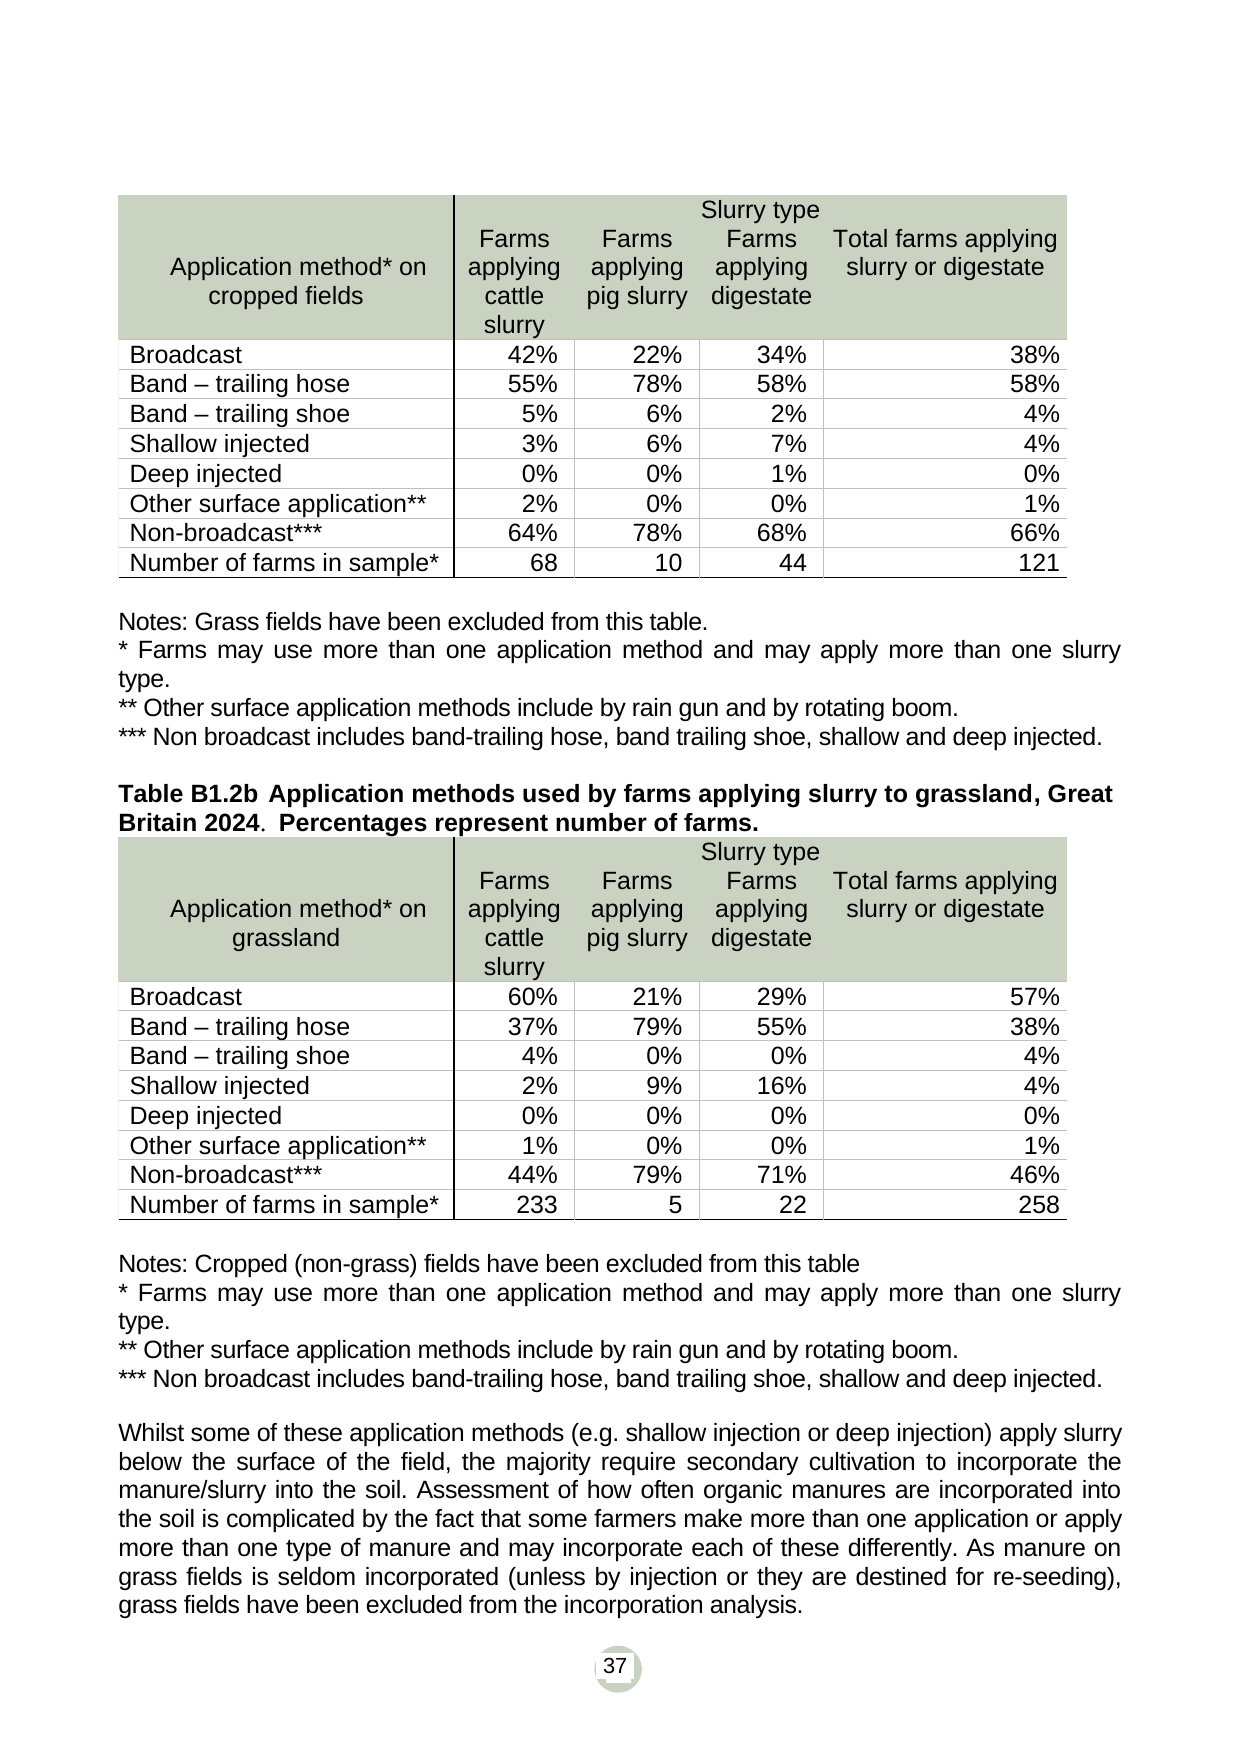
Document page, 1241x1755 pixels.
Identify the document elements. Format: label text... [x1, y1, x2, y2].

table_cell 0% [575, 459, 699, 488]
text *** Non broadcast includes band-trailing hose, band trailing shoe, shallow and deep injected. [118, 1364, 1122, 1392]
table_cell 34% [700, 340, 823, 368]
table_cell 55% [700, 1011, 823, 1040]
table_cell 3% [455, 429, 574, 458]
table_header Slurry type [455, 195, 1067, 224]
table_cell 22 [700, 1190, 823, 1219]
table_cell 7% [700, 429, 823, 458]
table_cell 60% [455, 982, 574, 1010]
table_cell Application method* on cropped fields [118, 224, 453, 339]
table_cell 4% [824, 1071, 1067, 1100]
table_header [118, 195, 453, 224]
text ** Other surface application methods include by rain gun and by rotating boom. [118, 1335, 1122, 1364]
table_cell 121 [824, 548, 1067, 577]
table_cell Broadcast [119, 340, 453, 368]
table_cell Shallow injected [119, 429, 453, 458]
table_cell Farms applying digestate [699, 224, 824, 339]
table_cell Band – trailing hose [119, 1011, 453, 1040]
table_cell 44% [455, 1160, 574, 1189]
table_cell Number of farms in sample* [119, 1190, 453, 1219]
table_cell 0% [700, 1041, 823, 1070]
table_cell 6% [575, 399, 699, 428]
table_cell 66% [824, 519, 1067, 547]
text * Farms may use more than one application method and may apply more than one slurry type. [118, 1277, 1122, 1335]
text Table B1.2b Application methods used by farms applying slurry to grassland, Great Britain 2024. Percentages represent number of farms. [118, 779, 1122, 837]
table_cell 0% [455, 1101, 574, 1129]
table_cell 1% [824, 1131, 1067, 1159]
table_cell Shallow injected [119, 1071, 453, 1100]
text ** Other surface application methods include by rain gun and by rotating boom. [118, 693, 1122, 722]
table_cell 0% [700, 1131, 823, 1159]
table_cell Non-broadcast*** [119, 1160, 453, 1189]
table_cell 9% [575, 1071, 699, 1100]
text Notes: Cropped (non-grass) fields have been excluded from this table [118, 1249, 1122, 1277]
table_cell 29% [700, 982, 823, 1010]
table_cell 2% [455, 489, 574, 517]
table_cell Deep injected [119, 1101, 453, 1129]
table_cell 4% [824, 429, 1067, 458]
table_cell 0% [575, 1101, 699, 1129]
table_cell 78% [575, 519, 699, 547]
table_cell 22% [575, 340, 699, 368]
table_cell Total farms applying slurry or digestate [824, 866, 1067, 981]
table_cell 57% [824, 982, 1067, 1010]
table_cell Non-broadcast*** [119, 519, 453, 547]
table_cell 0% [700, 489, 823, 517]
table_cell 0% [575, 1131, 699, 1159]
table_cell 258 [824, 1190, 1067, 1219]
table_cell Broadcast [119, 982, 453, 1010]
table_cell 1% [700, 459, 823, 488]
table_cell 0% [575, 1041, 699, 1070]
table_cell 58% [700, 370, 823, 398]
table_cell 78% [575, 370, 699, 398]
table_cell 38% [824, 340, 1067, 368]
table_cell 10 [575, 548, 699, 577]
table_cell Farms applying digestate [699, 866, 824, 981]
table_cell 2% [455, 1071, 574, 1100]
table_cell Farms applying pig slurry [575, 224, 699, 339]
table_cell 16% [700, 1071, 823, 1100]
table_cell 4% [824, 1041, 1067, 1070]
text Notes: Grass fields have been excluded from this table. [118, 607, 1122, 636]
table_cell 6% [575, 429, 699, 458]
table_cell 38% [824, 1011, 1067, 1040]
table_cell Other surface application** [119, 489, 453, 517]
table_cell Farms applying pig slurry [575, 866, 699, 981]
table_cell 44 [700, 548, 823, 577]
table_cell 0% [824, 459, 1067, 488]
table_cell 21% [575, 982, 699, 1010]
table_cell 68 [455, 548, 574, 577]
text *** Non broadcast includes band-trailing hose, band trailing shoe, shallow and deep injected. [118, 722, 1122, 751]
table_cell 64% [455, 519, 574, 547]
table_cell 55% [455, 370, 574, 398]
table_cell 0% [455, 459, 574, 488]
table_cell 71% [700, 1160, 823, 1189]
table_cell 5 [575, 1190, 699, 1219]
text * Farms may use more than one application method and may apply more than one slurry type. [118, 636, 1122, 693]
table_cell Farms applying cattle slurry [455, 224, 575, 339]
table_cell 4% [824, 399, 1067, 428]
table_cell Band – trailing hose [119, 370, 453, 398]
table_cell 37% [455, 1011, 574, 1040]
table_cell 58% [824, 370, 1067, 398]
table_cell 79% [575, 1011, 699, 1040]
table_header [118, 837, 453, 866]
table_cell 0% [575, 489, 699, 517]
table_header Slurry type [455, 837, 1067, 866]
table_cell Deep injected [119, 459, 453, 488]
table_cell 1% [455, 1131, 574, 1159]
table_cell 68% [700, 519, 823, 547]
table_cell Farms applying cattle slurry [455, 866, 575, 981]
table_cell 0% [824, 1101, 1067, 1129]
table_cell Total farms applying slurry or digestate [824, 224, 1067, 339]
table_cell Band – trailing shoe [119, 399, 453, 428]
table_cell 2% [700, 399, 823, 428]
table_cell 4% [455, 1041, 574, 1070]
table_cell 233 [455, 1190, 574, 1219]
text Whilst some of these application methods (e.g. shallow injection or deep injection) apply slurry below the surface of the field, the majority require secondary cultivation to incorporate the manure/slurry into the soil. Assessment of how often organic manures are incorporated into the soil is complicated by the fact that some farmers make more than one application or apply more than one type of manure and may incorporate each of these differently. As manure on grass fields is seldom incorporated (unless by injection or they are destined for re-seeding), grass fields have been excluded from the incorporation analysis. [118, 1418, 1122, 1619]
table_cell 46% [824, 1160, 1067, 1189]
table_cell Application method* on grassland [118, 866, 453, 981]
table_cell 79% [575, 1160, 699, 1189]
table_cell 1% [824, 489, 1067, 517]
table_cell 42% [455, 340, 574, 368]
table_cell Other surface application** [119, 1131, 453, 1159]
table_cell 0% [700, 1101, 823, 1129]
table_cell 5% [455, 399, 574, 428]
table_cell Number of farms in sample* [119, 548, 453, 577]
table_cell Band – trailing shoe [119, 1041, 453, 1070]
